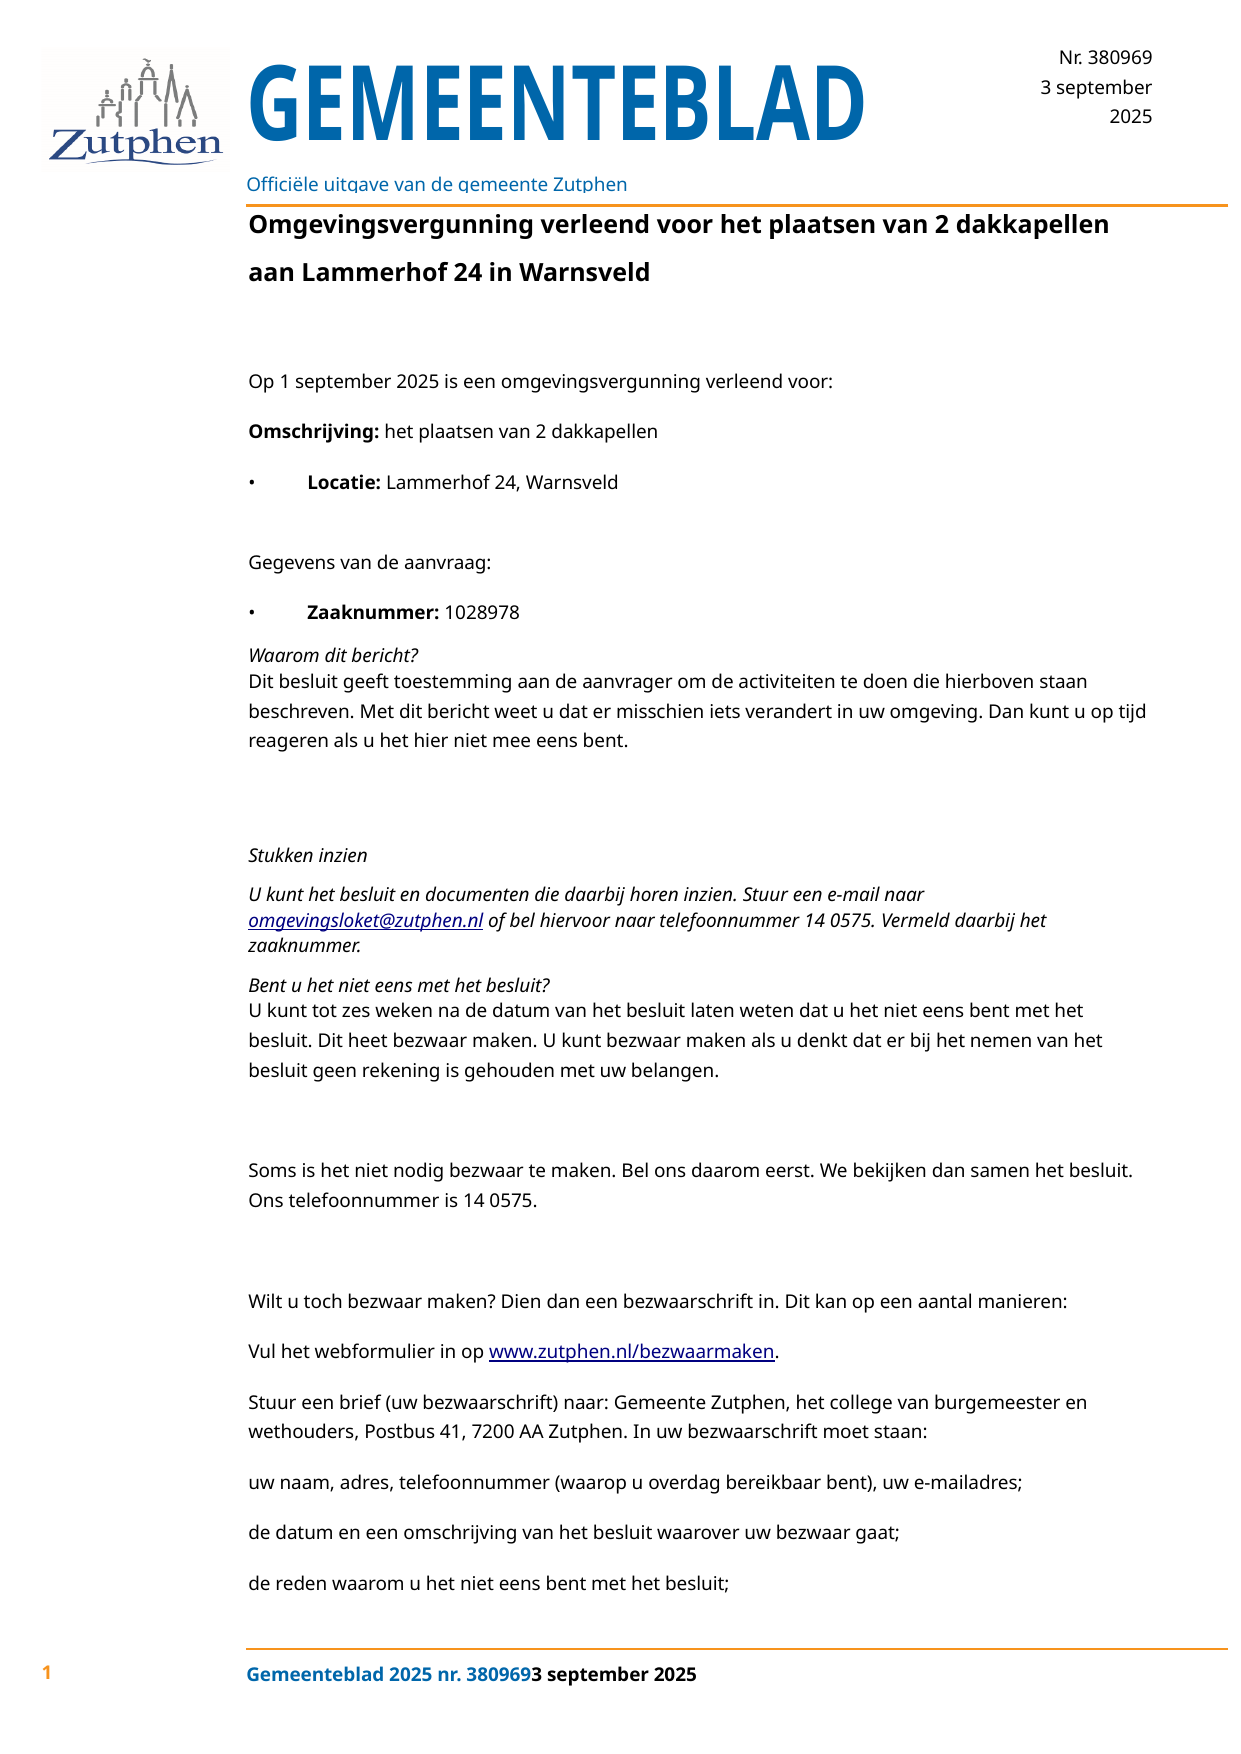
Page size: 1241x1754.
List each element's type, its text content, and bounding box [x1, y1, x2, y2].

list Zaaknummer: 1028978 [248, 599, 1152, 625]
text Omschrijving: het plaatsen van 2 dakkapellen [248, 419, 1152, 444]
text Dit besluit geeft toestemming aan de aanvrager om de activiteiten te doen die hierboven staan beschreven. Met dit bericht weet u dat er misschien iets verandert in uw omgeving. Dan kunt u op tijd reageren als u het hier niet mee eens bent. [248, 668, 1152, 753]
text de datum en een omschrijving van het besluit waarover uw bezwaar gaat; [248, 1519, 1152, 1545]
text U kunt tot zes weken na de datum van het besluit laten weten dat u het niet eens bent met het besluit. Dit heet bezwaar maken. U kunt bezwaar maken als u denkt dat er bij het nemen van het besluit geen rekening is gehouden met uw belangen. [248, 998, 1152, 1083]
text Bent u het niet eens met het besluit? [248, 972, 1152, 998]
text uw naam, adres, telefoonnummer (waarop u overdag bereikbaar bent), uw e-mailadres; [248, 1469, 1152, 1495]
text Gegevens van de aanvraag: [248, 549, 1152, 575]
text Wilt u toch bezwaar maken? Dien dan een bezwaarschrift in. Dit kan op een aantal manieren: [248, 1288, 1152, 1314]
text de reden waarom u het niet eens bent met het besluit; [248, 1570, 1152, 1596]
text Soms is het niet nodig bezwaar te maken. Bel ons daarom eerst. We bekijken dan samen het besluit. Ons telefoonnummer is 14 0575. [248, 1158, 1152, 1213]
text Op 1 september 2025 is een omgevingsvergunning verleend voor: [248, 368, 1152, 394]
picture [41, 47, 231, 172]
list Locatie: Lammerhof 24, Warnsveld [248, 469, 1152, 495]
text U kunt het besluit en documenten die daarbij horen inzien. Stuur een e-mail naar omgevingsloket@zutphen.nl of bel hiervoor naar telefoonnummer 14 0575. Vermeld daarbij het zaaknummer. [248, 881, 1152, 958]
text Waarom dit bericht? [248, 643, 1152, 668]
text Omgevingsvergunning verleend voor het plaatsen van 2 dakkapellen aan Lammerhof 24 in Warnsveld [248, 207, 1152, 288]
text Stukken inzien [248, 842, 1152, 868]
text Stuur een brief (uw bezwaarschrift) naar: Gemeente Zutphen, het college van burgemeester en wethouders, Postbus 41, 7200 AA Zutphen. In uw bezwaarschrift moet staan: [248, 1389, 1152, 1444]
text Vul het webformulier in op www.zutphen.nl/bezwaarmaken. [248, 1338, 1152, 1364]
